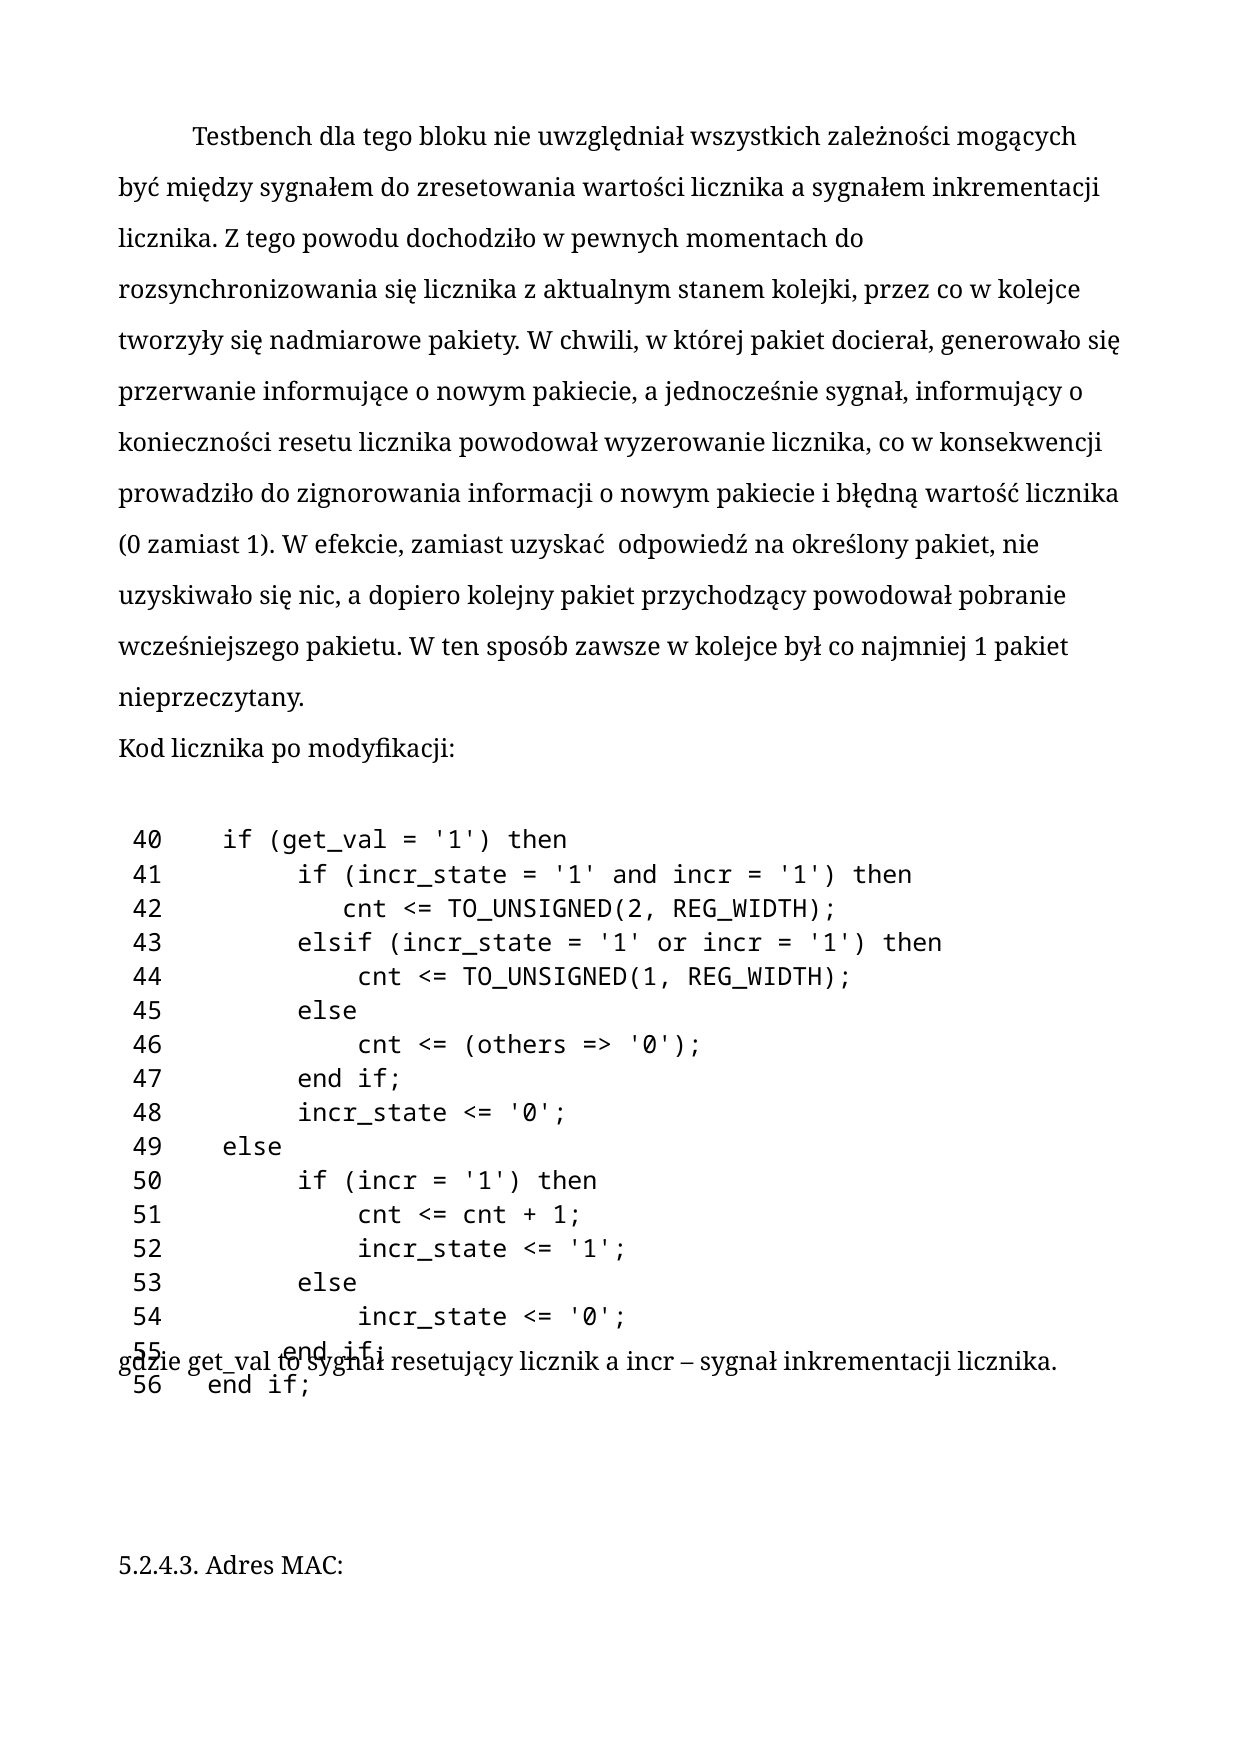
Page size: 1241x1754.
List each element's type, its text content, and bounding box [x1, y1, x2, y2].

text Kod licznika po modyfikacji: [118, 731, 1122, 765]
text Testbench dla tego bloku nie uwzględniał wszystkich zależności mogących być między sygnałem do zresetowania wartości licznika a sygnałem inkrementacji licznika. Z tego powodu dochodziło w pewnych momentach do rozsynchronizowania się licznika z aktualnym stanem kolejki, przez co w kolejce tworzyły się nadmiarowe pakiety. W chwili, w której pakiet docierał, generowało się przerwanie informujące o nowym pakiecie, a jednocześnie sygnał, informujący o konieczności resetu licznika powodował wyzerowanie licznika, co w konsekwencji prowadziło do zignorowania informacji o nowym pakiecie i błędną wartość licznika (0 zamiast 1). W efekcie, zamiast uzyskać odpowiedź na określony pakiet, nie uzyskiwało się nic, a dopiero kolejny pakiet przychodzący powodował pobranie wcześniejszego pakietu. W ten sposób zawsze w kolejce był co najmniej 1 pakiet nieprzeczytany. [118, 118, 1122, 714]
text 5.2.4.3. Adres MAC: [118, 1547, 1122, 1581]
text gdzie get_val to sygnał resetujący licznik a incr – sygnał inkrementacji licznika. [118, 1343, 1122, 1377]
